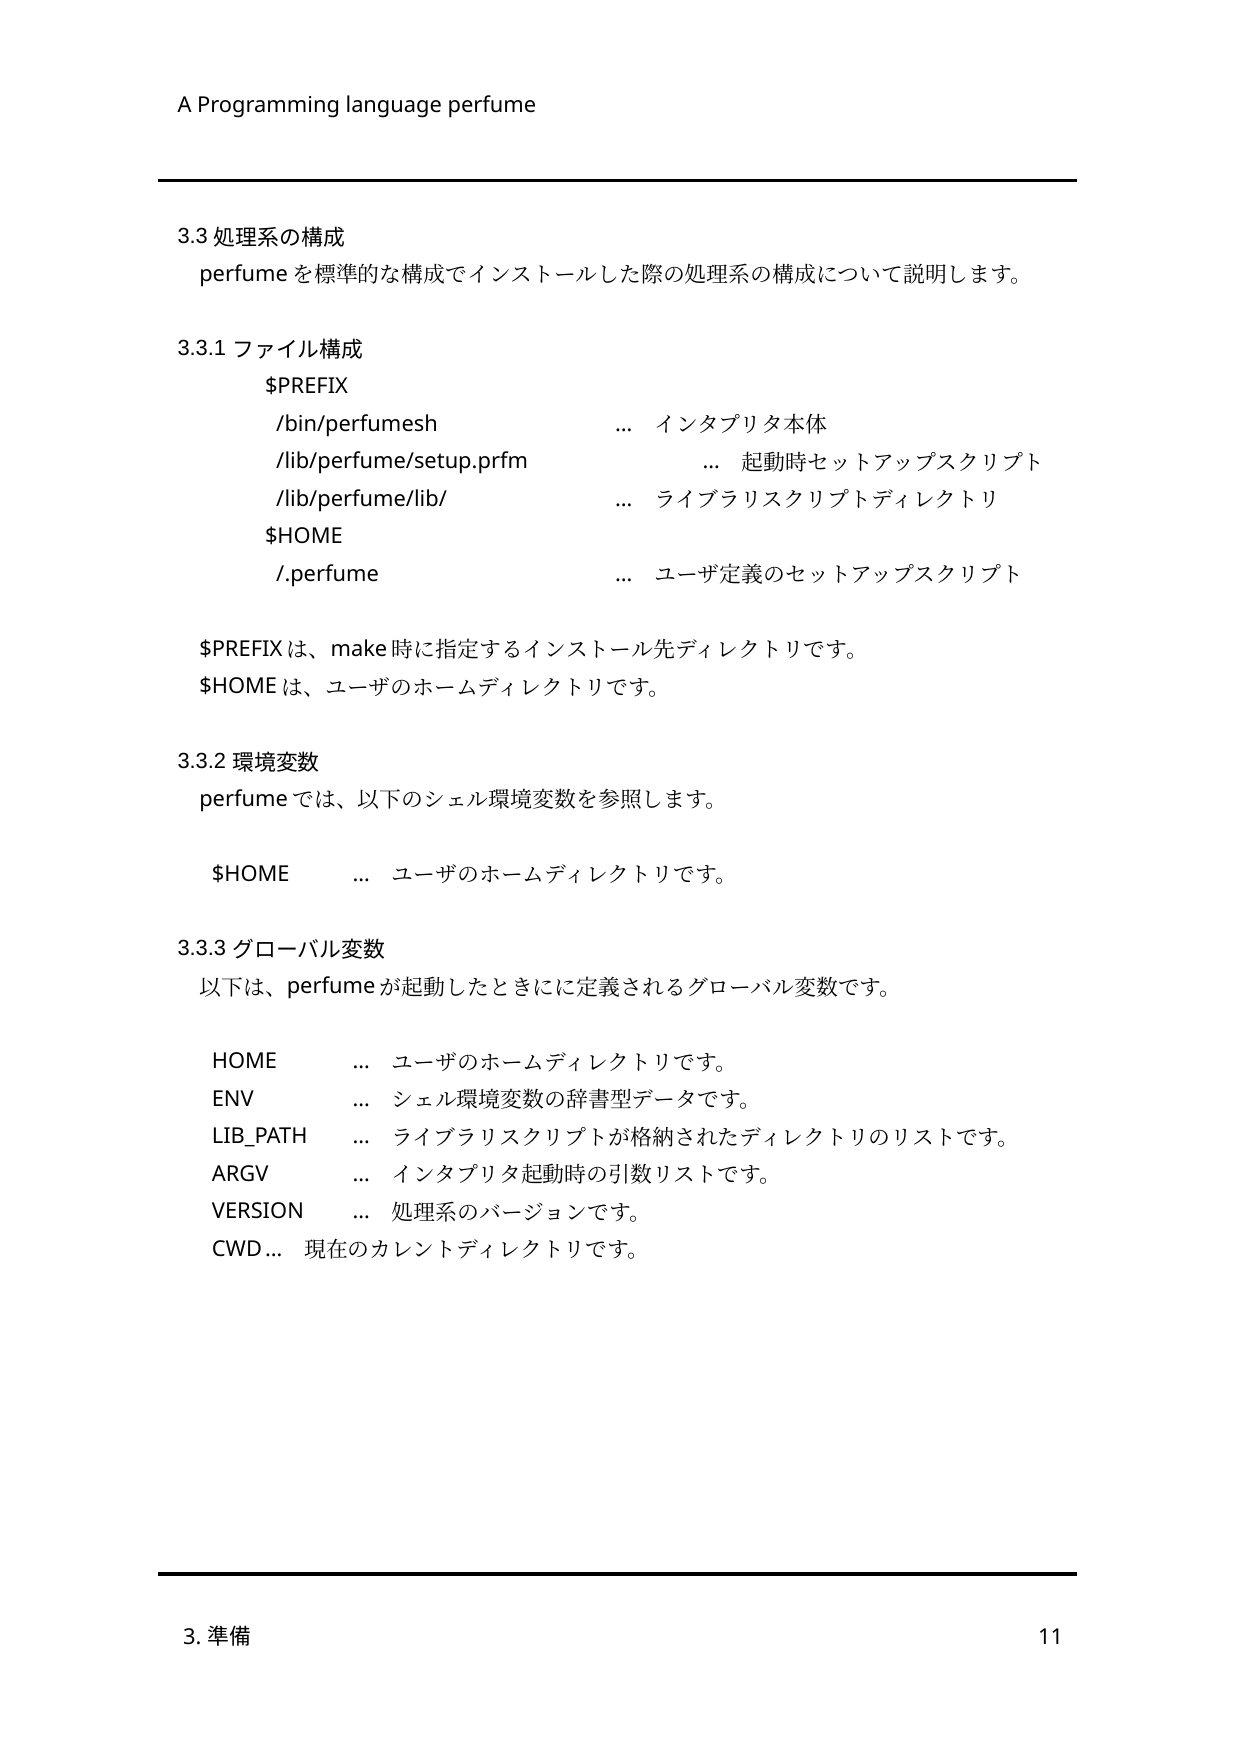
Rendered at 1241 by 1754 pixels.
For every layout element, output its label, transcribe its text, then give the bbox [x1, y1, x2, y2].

text $HOME [265, 517, 1063, 554]
text ARGV … インタプリタ起動時の引数リストです。 [177, 1154, 1063, 1192]
text ENV … シェル環境変数の辞書型データです。 [177, 1079, 1063, 1117]
text $HOME … ユーザのホームディレクトリです。 [177, 854, 1063, 892]
text $PREFIX [265, 367, 1063, 404]
text 以下は、perfumeが起動したときにに定義されるグローバル変数です。 [177, 967, 1063, 1004]
text /lib/perfume/lib/ … ライブラリスクリプトディレクトリ [265, 479, 1063, 517]
text /.perfume … ユーザ定義のセットアップスクリプト [265, 554, 1063, 592]
subtitle 3.3.1 ファイル構成 [177, 329, 1063, 367]
text LIB_PATH … ライブラリスクリプトが格納されたディレクトリのリストです。 [177, 1117, 1063, 1154]
text /bin/perfumesh … インタプリタ本体 [265, 404, 1063, 442]
text VERSION … 処理系のバージョンです。 [177, 1192, 1063, 1229]
text $HOMEは、ユーザのホームディレクトリです。 [177, 667, 1063, 704]
subtitle 3.3.3 グローバル変数 [177, 929, 1063, 967]
text perfumeを標準的な構成でインストールした際の処理系の構成について説明します。 [177, 254, 1063, 292]
text CWD … 現在のカレントディレクトリです。 [177, 1229, 1063, 1267]
text perfumeでは、以下のシェル環境変数を参照します。 [177, 779, 1063, 817]
text HOME … ユーザのホームディレクトリです。 [177, 1042, 1063, 1079]
text $PREFIXは、make時に指定するインストール先ディレクトリです。 [177, 629, 1063, 667]
subtitle 3.3.2 環境変数 [177, 742, 1063, 779]
text /lib/perfume/setup.prfm … 起動時セットアップスクリプト [265, 442, 1063, 479]
subtitle 3.3 処理系の構成 [177, 217, 1063, 254]
